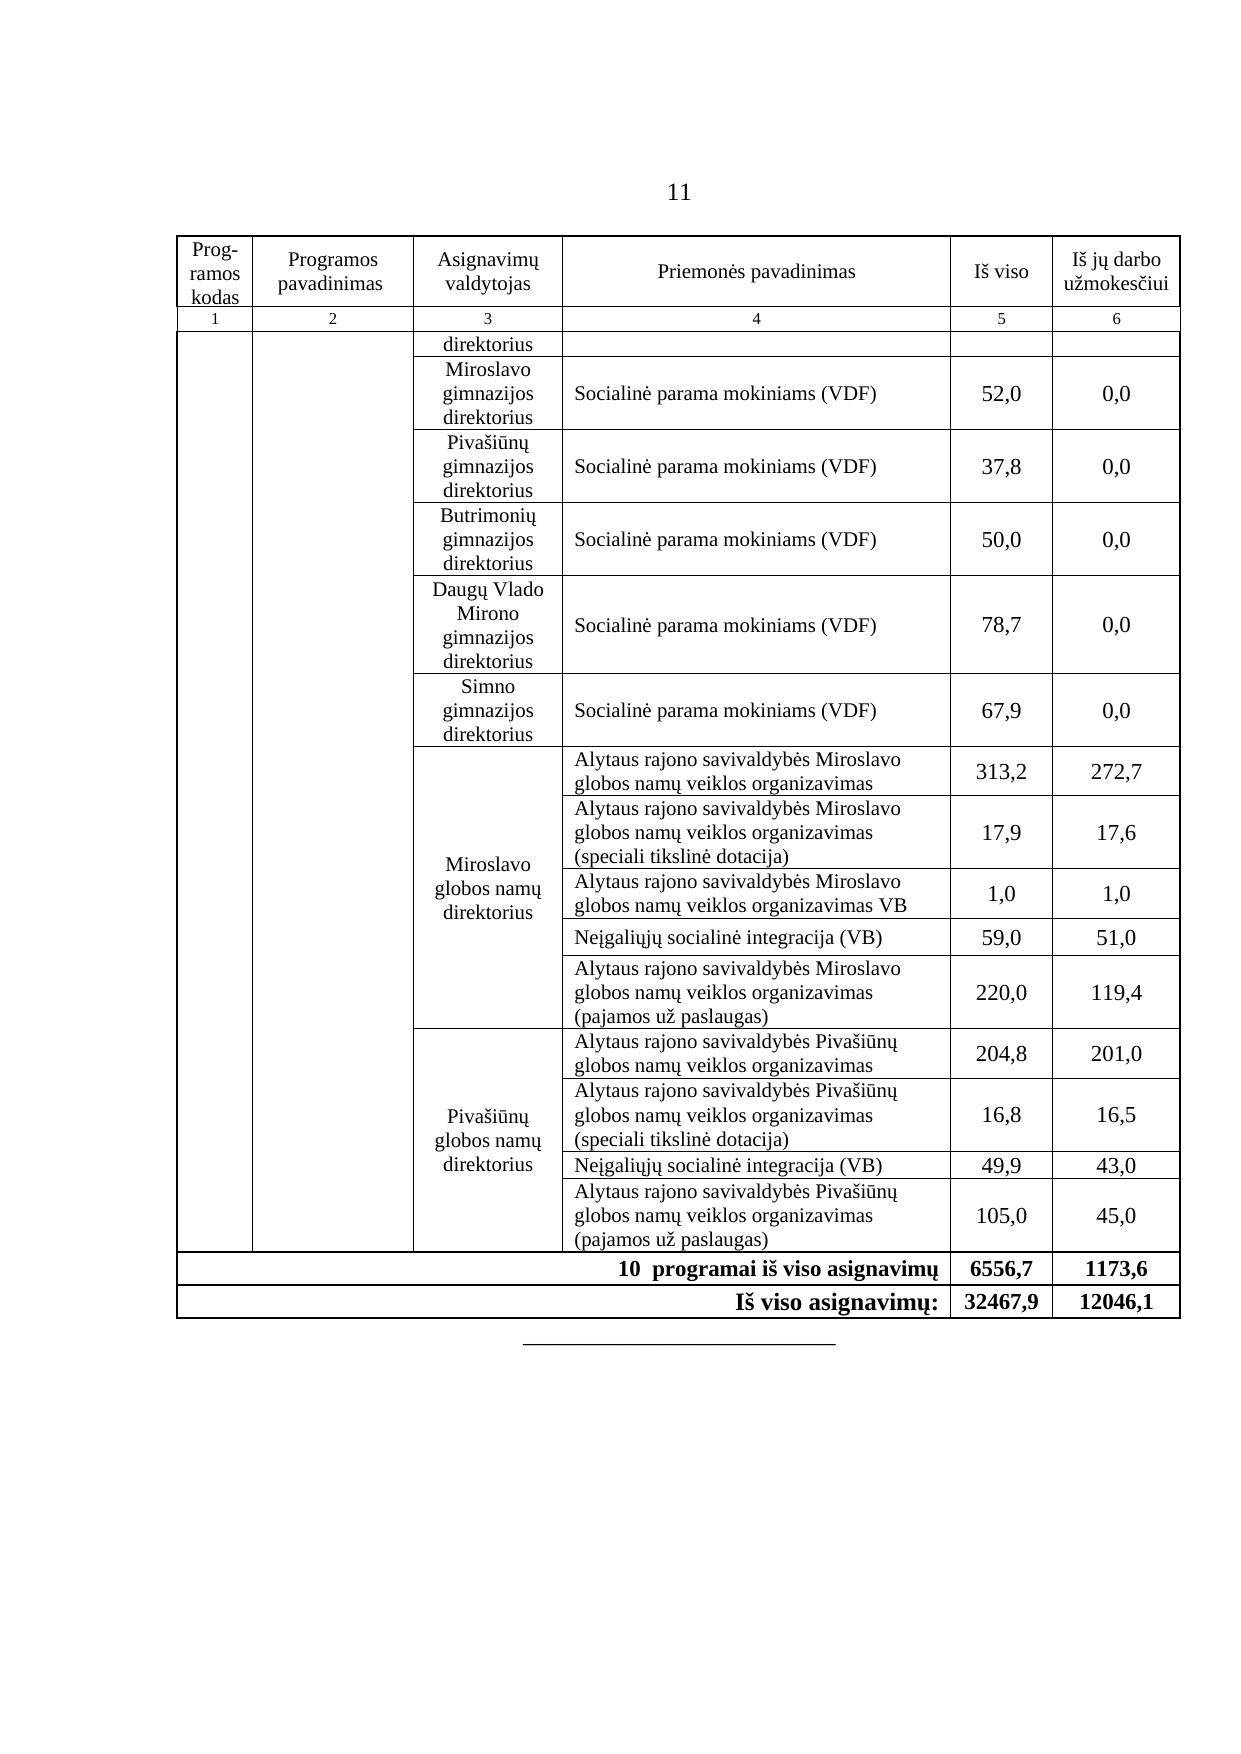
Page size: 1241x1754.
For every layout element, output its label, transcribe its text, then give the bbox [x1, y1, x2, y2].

table_cell 204,8 [951, 1029, 1052, 1077]
table_cell [1181, 1151, 1203, 1178]
table_cell Alytaus rajono savivaldybės Pivašiūnų globos namų veiklos organizavimas (pajamos už paslaugas) [563, 1179, 950, 1251]
table_header Iš jų darbo užmokesčiui [1053, 237, 1179, 306]
table_cell [1053, 332, 1179, 356]
table_header Asignavimų valdytojas [414, 237, 562, 306]
table_cell 0,0 [1053, 576, 1179, 673]
table_cell 6556,7 [951, 1253, 1052, 1284]
table_cell 16,8 [951, 1079, 1052, 1151]
table_cell 2 [253, 307, 413, 331]
table_cell Miroslavo gimnazijos direktorius [414, 357, 562, 429]
table_cell 5 [951, 307, 1052, 331]
table_cell 1 [178, 307, 252, 331]
table_cell 59,0 [951, 919, 1052, 955]
table_cell 0,0 [1053, 357, 1179, 429]
table_cell [1181, 1028, 1203, 1077]
table_header Priemonės pavadinimas [563, 237, 950, 306]
table_cell Pivašiūnų gimnazijos direktorius [414, 430, 562, 502]
table_cell direktorius [414, 332, 562, 356]
text _________________________ [177, 1319, 1181, 1348]
table_cell 119,4 [1053, 956, 1179, 1028]
table_cell Alytaus rajono savivaldybės Miroslavo globos namų veiklos organizavimas (pajamos už paslaugas) [563, 956, 950, 1028]
table_cell 45,0 [1053, 1179, 1179, 1251]
table_cell [1181, 1178, 1203, 1251]
table_header Prog-ramos kodas [178, 237, 252, 306]
table_cell [178, 332, 252, 1251]
table_cell 52,0 [951, 357, 1052, 429]
table_cell 16,5 [1053, 1079, 1179, 1151]
table_cell 78,7 [951, 576, 1052, 673]
table_cell 0,0 [1053, 503, 1179, 575]
table_cell 272,7 [1053, 747, 1179, 795]
table_cell Alytaus rajono savivaldybės Miroslavo globos namų veiklos organizavimas VB [563, 869, 950, 917]
table_cell 10 programai iš viso asignavimų [178, 1253, 950, 1284]
table_cell 0,0 [1053, 430, 1179, 502]
table_cell Alytaus rajono savivaldybės Pivašiūnų globos namų veiklos organizavimas (speciali tikslinė dotacija) [563, 1079, 950, 1151]
table_cell 105,0 [951, 1179, 1052, 1251]
table_cell Neįgaliųjų socialinė integracija (VB) [563, 919, 950, 955]
table_cell [1181, 795, 1203, 868]
table_cell Pivašiūnų globos namų direktorius [414, 1029, 562, 1251]
table_cell [1181, 331, 1203, 356]
table_cell [1181, 429, 1203, 502]
table_cell 4 [563, 307, 950, 331]
table_cell Daugų Vlado Mirono gimnazijos direktorius [414, 576, 562, 673]
table_cell [1181, 746, 1203, 795]
table_cell 1,0 [951, 869, 1052, 917]
table_cell 220,0 [951, 956, 1052, 1028]
table_cell [1181, 1251, 1203, 1284]
table_cell Socialinė parama mokiniams (VDF) [563, 430, 950, 502]
table_header [1181, 235, 1203, 279]
table_cell [1181, 673, 1203, 746]
table_cell [1181, 955, 1203, 1028]
table_cell Socialinė parama mokiniams (VDF) [563, 503, 950, 575]
table_cell [1181, 1078, 1203, 1151]
table_cell 12046,1 [1053, 1286, 1179, 1317]
table_cell [1181, 575, 1203, 673]
table_cell [1181, 279, 1203, 306]
table_cell [1181, 1284, 1203, 1317]
table_cell Alytaus rajono savivaldybės Miroslavo globos namų veiklos organizavimas (speciali tikslinė dotacija) [563, 796, 950, 868]
table_cell 67,9 [951, 674, 1052, 746]
table_cell [1181, 868, 1203, 917]
table_cell 3 [414, 307, 562, 331]
table_header Iš viso [951, 237, 1052, 306]
table_cell [1181, 918, 1203, 955]
table_cell Alytaus rajono savivaldybės Miroslavo globos namų veiklos organizavimas [563, 747, 950, 795]
table_cell 201,0 [1053, 1029, 1179, 1077]
table_cell 17,6 [1053, 796, 1179, 868]
table_cell [1181, 356, 1203, 429]
table_cell 51,0 [1053, 919, 1179, 955]
table_cell 50,0 [951, 503, 1052, 575]
table_cell 1173,6 [1053, 1253, 1179, 1284]
table_cell Alytaus rajono savivaldybės Pivašiūnų globos namų veiklos organizavimas [563, 1029, 950, 1077]
table_cell 37,8 [951, 430, 1052, 502]
table_cell 32467,9 [951, 1286, 1052, 1317]
table_cell Simno gimnazijos direktorius [414, 674, 562, 746]
table_cell Socialinė parama mokiniams (VDF) [563, 576, 950, 673]
table_cell Socialinė parama mokiniams (VDF) [563, 674, 950, 746]
table_cell Iš viso asignavimų: [178, 1286, 950, 1317]
table_cell 6 [1053, 307, 1180, 331]
table_header Programos pavadinimas [253, 237, 413, 306]
table_cell 17,9 [951, 796, 1052, 868]
table_cell [1181, 502, 1203, 575]
table_cell [951, 332, 1052, 356]
table_cell 1,0 [1053, 869, 1179, 917]
table_cell Socialinė parama mokiniams (VDF) [563, 357, 950, 429]
table_cell Neįgaliųjų socialinė integracija (VB) [563, 1152, 950, 1178]
table_cell [563, 332, 950, 356]
table_cell 0,0 [1053, 674, 1179, 746]
table_cell Miroslavo globos namų direktorius [414, 747, 562, 1028]
table_cell 49,9 [951, 1152, 1052, 1178]
table_cell Butrimonių gimnazijos direktorius [414, 503, 562, 575]
table_cell [1181, 306, 1203, 331]
table_cell 313,2 [951, 747, 1052, 795]
table_cell [253, 332, 413, 1251]
table_cell 43,0 [1053, 1152, 1179, 1178]
